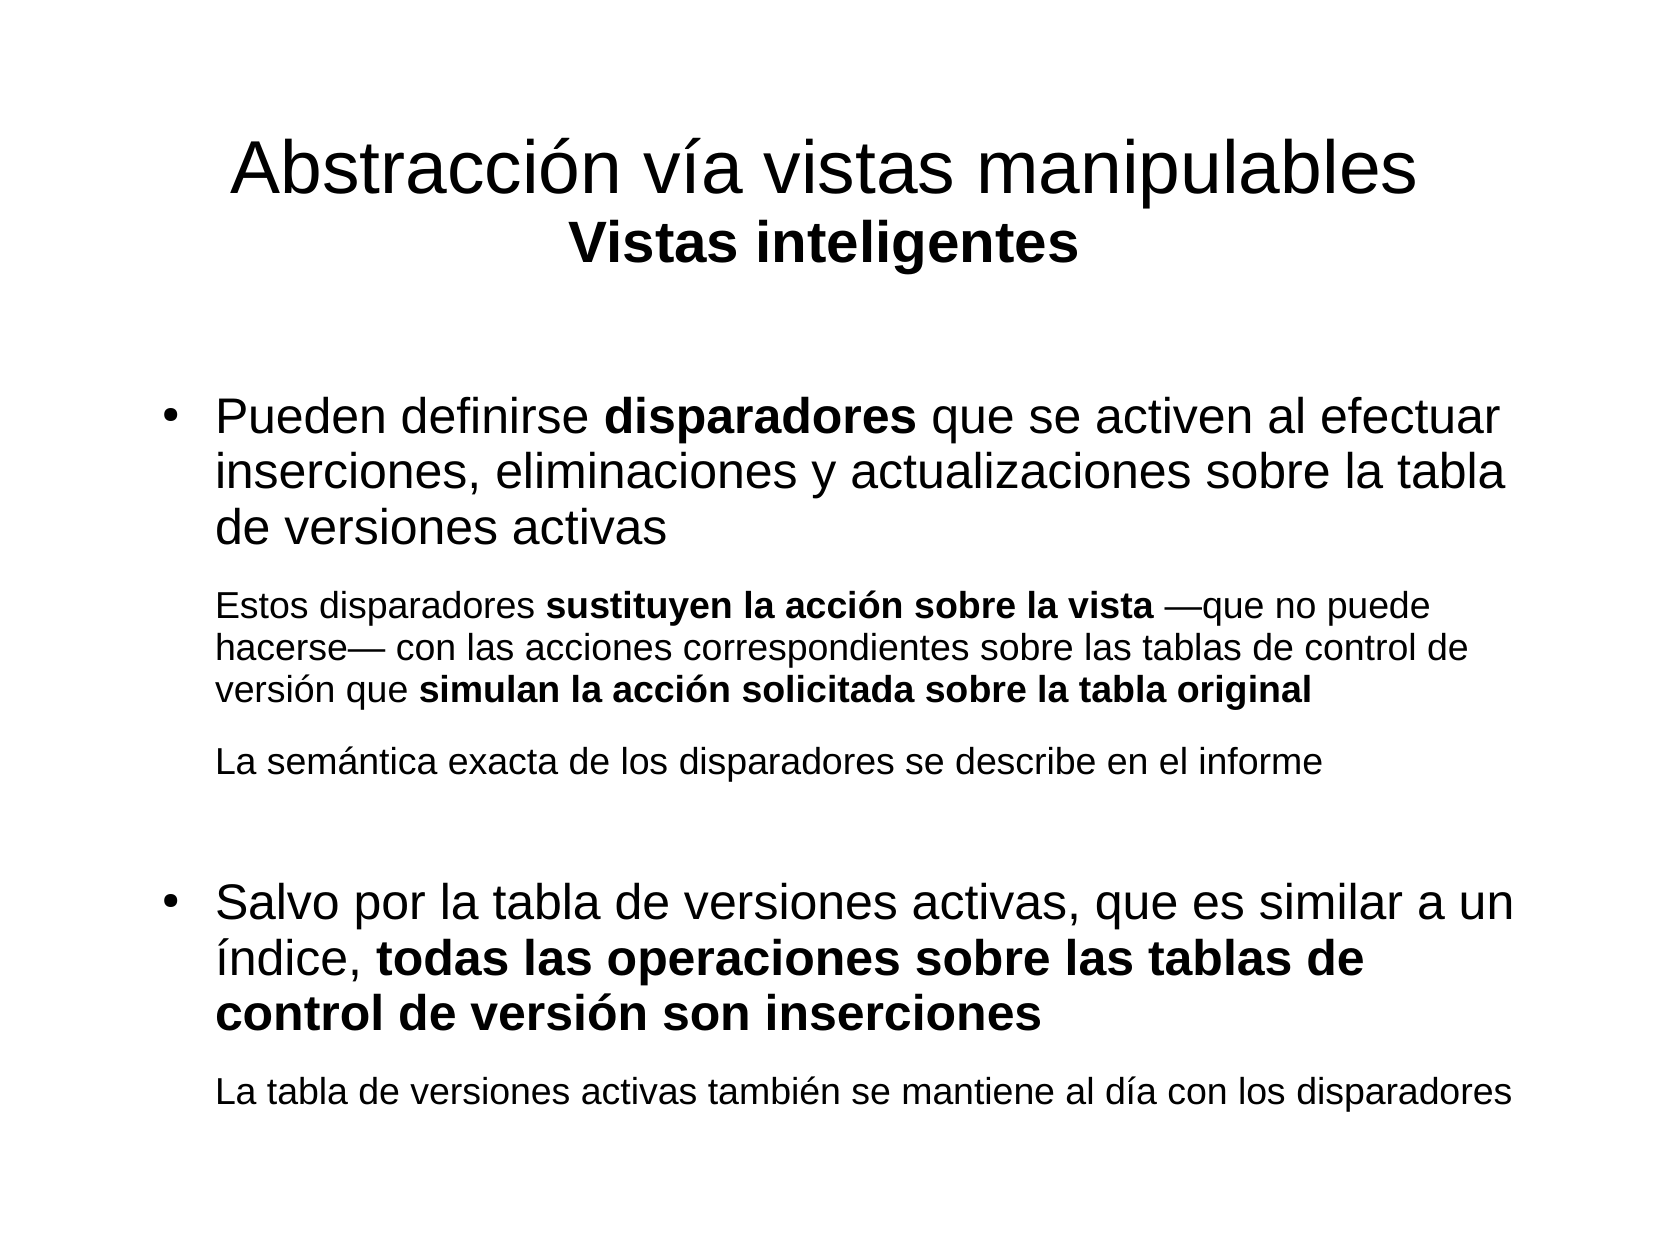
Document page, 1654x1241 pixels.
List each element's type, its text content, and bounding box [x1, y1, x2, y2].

list Pueden definirse disparadores que se activen al efectuar inserciones, eliminaciones y actualizaciones sobre la tabla de versiones activas Estos disparadores sustituyen la acción sobre la vista —que no puede hacerse— con las acciones correspondientes sobre las tablas de control de versión que simulan la acción solicitada sobre la tabla original La semántica exacta de los disparadores se describe en el informe Salvo por la tabla de versiones activas, que es similar a un índice, todas las operaciones sobre las tablas de control de versión son inserciones La tabla de versiones activas también se mantiene al día con los disparadores [144, 297, 1525, 1135]
title Abstracción vía vistas manipulables Vistas inteligentes [80, 96, 1569, 304]
